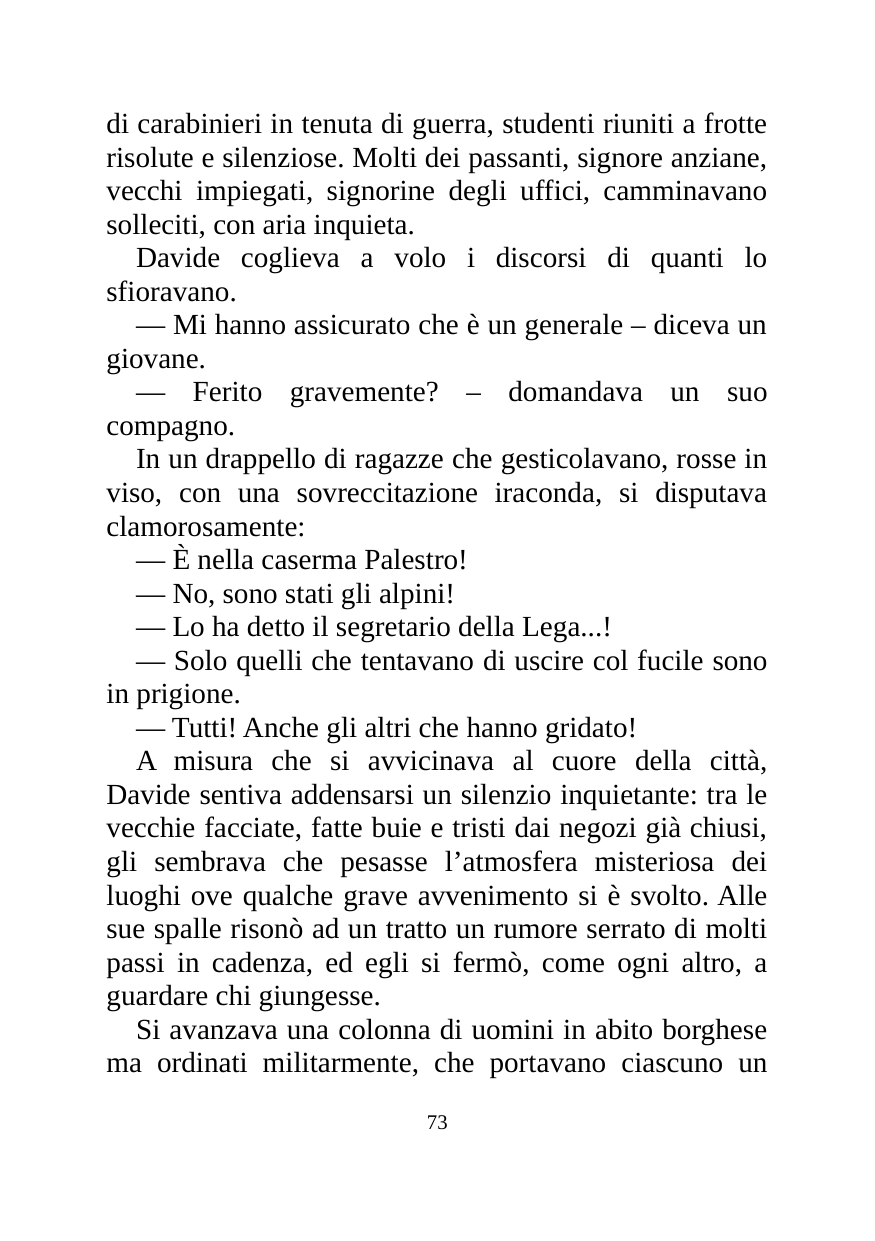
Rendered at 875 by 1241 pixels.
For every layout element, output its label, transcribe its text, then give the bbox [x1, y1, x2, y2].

text — Ferito gravemente? – domandava un suo compagno. [106, 374, 768, 442]
text A misura che si avvicinava al cuore della città, Davide sentiva addensarsi un silenzio inquietante: tra le vecchie facciate, fatte buie e tristi dai negozi già chiusi, gli sembrava che pesasse l’atmosfera misteriosa dei luoghi ove qualche grave avvenimento si è svolto. Alle sue spalle risonò ad un tratto un rumore serrato di molti passi in cadenza, ed egli si fermò, come ogni altro, a guardare chi giungesse. [106, 743, 768, 1012]
text In un drappello di ragazze che gesticolavano, rosse in viso, con una sovreccitazione iraconda, si disputava clamorosamente: [106, 442, 768, 542]
text Si avanzava una colonna di uomini in abito borghese ma ordinati militarmente, che portavano ciascuno un [106, 1012, 768, 1079]
text Davide coglieva a volo i discorsi di quanti lo sfioravano. [106, 240, 768, 307]
text — Tutti! Anche gli altri che hanno gridato! [106, 710, 768, 743]
text — Lo ha detto il segretario della Lega...! [106, 609, 768, 643]
text di carabinieri in tenuta di guerra, studenti riuniti a frotte risolute e silenziose. Molti dei passanti, signore anziane, vecchi impiegati, signorine degli uffici, camminavano solleciti, con aria inquieta. [106, 106, 768, 240]
text — No, sono stati gli alpini! [106, 576, 768, 609]
text — Mi hanno assicurato che è un generale – diceva un giovane. [106, 307, 768, 374]
text — È nella caserma Palestro! [106, 542, 768, 576]
text — Solo quelli che tentavano di uscire col fucile sono in prigione. [106, 643, 768, 710]
